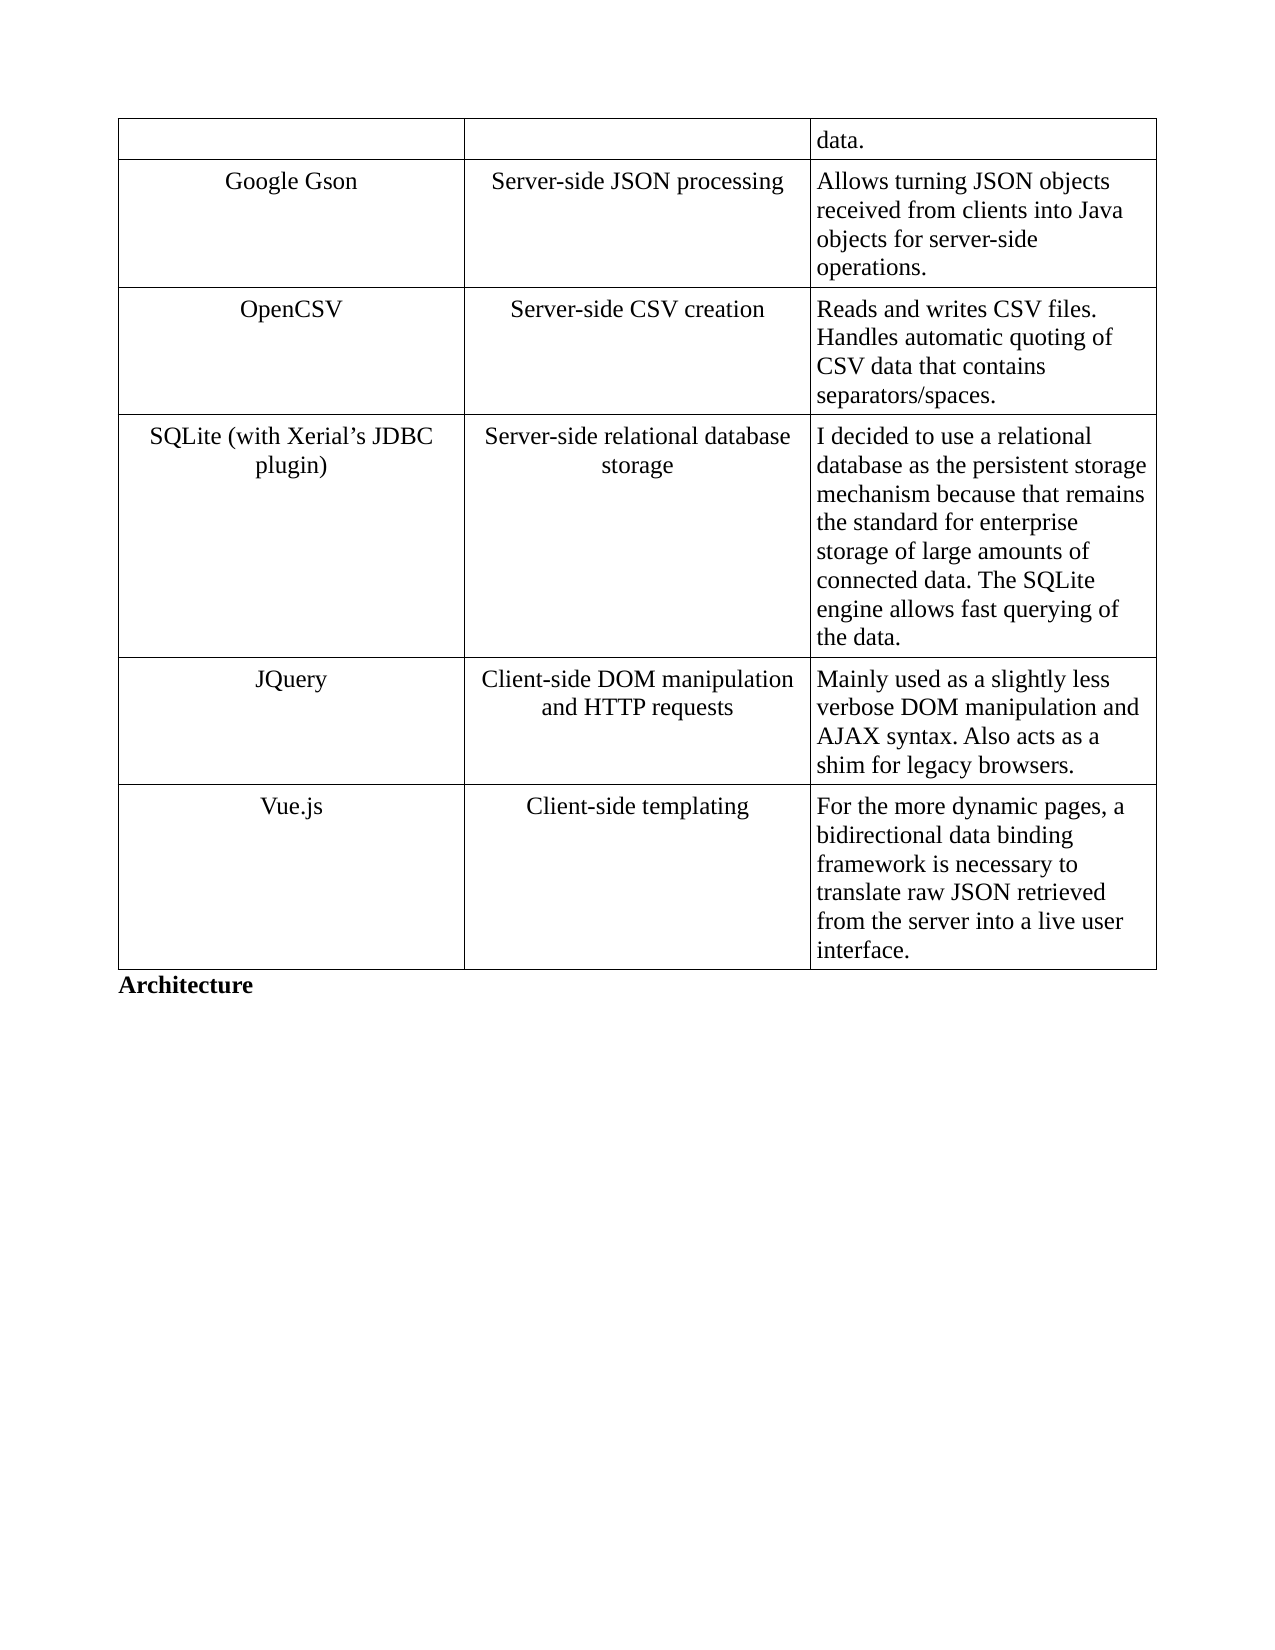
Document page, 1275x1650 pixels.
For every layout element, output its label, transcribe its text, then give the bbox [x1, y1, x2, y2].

table_cell [465, 119, 810, 159]
table_cell Client-side templating [465, 785, 810, 969]
table_cell Mainly used as a slightly less verbose DOM manipulation and AJAX syntax. Also acts as a shim for legacy browsers. [811, 658, 1156, 784]
table_cell Google Gson [119, 160, 464, 287]
table_cell SQLite (with Xerial’s JDBC plugin) [119, 415, 464, 657]
table_cell data. [811, 119, 1156, 159]
table_cell Server-side relational database storage [465, 415, 810, 657]
table_cell I decided to use a relational database as the persistent storage mechanism because that remains the standard for enterprise storage of large amounts of connected data. The SQLite engine allows fast querying of the data. [811, 415, 1156, 657]
table_cell Reads and writes CSV files. Handles automatic quoting of CSV data that contains separators/spaces. [811, 288, 1156, 414]
table_cell JQuery [119, 658, 464, 784]
table_cell [119, 119, 464, 159]
table_cell Vue.js [119, 785, 464, 969]
text Architecture [118, 970, 1157, 999]
table_cell For the more dynamic pages, a bidirectional data binding framework is necessary to translate raw JSON retrieved from the server into a live user interface. [811, 785, 1156, 969]
table_cell Server-side JSON processing [465, 160, 810, 287]
table_cell OpenCSV [119, 288, 464, 414]
table_cell Server-side CSV creation [465, 288, 810, 414]
table_cell Allows turning JSON objects received from clients into Java objects for server-side operations. [811, 160, 1156, 287]
table_cell Client-side DOM manipulation and HTTP requests [465, 658, 810, 784]
